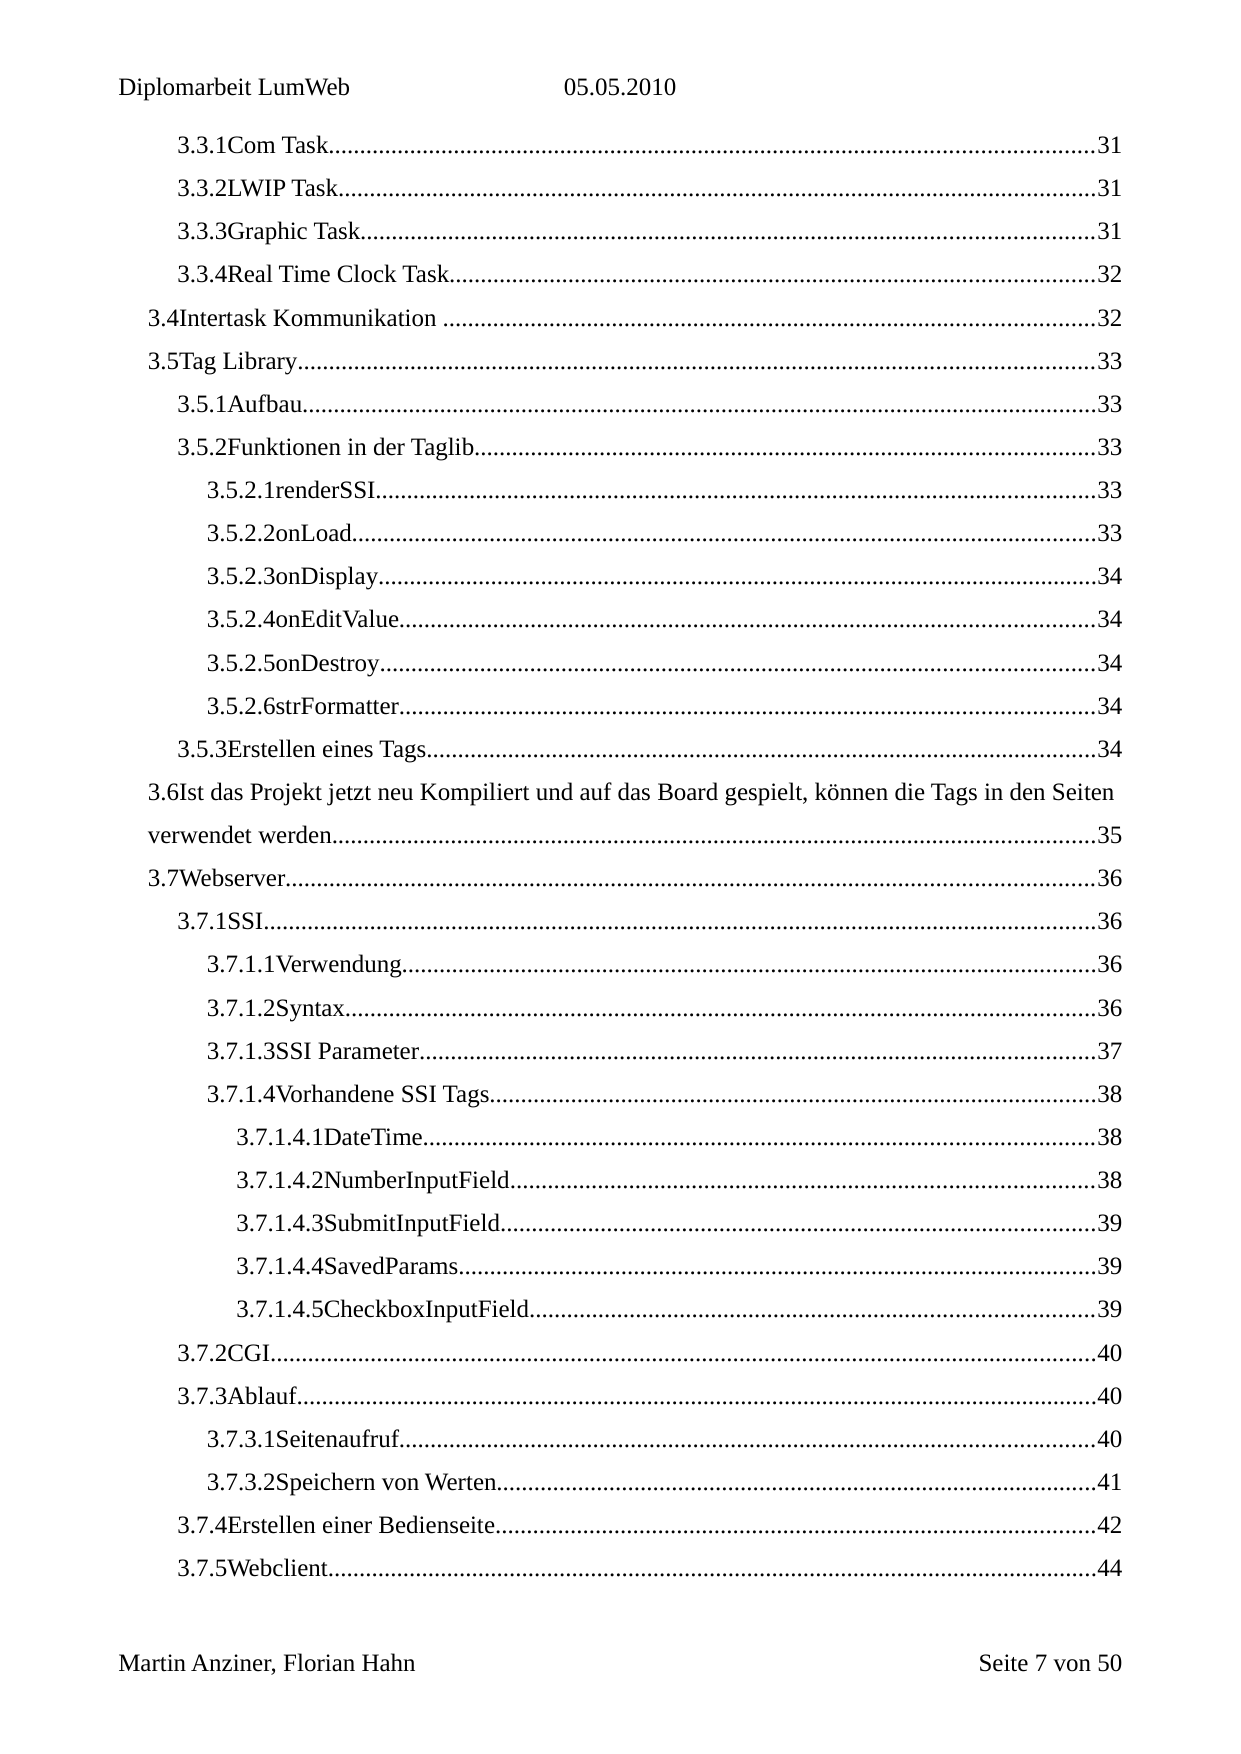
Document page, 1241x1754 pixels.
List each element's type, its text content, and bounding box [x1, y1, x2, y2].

text 3.7.1.4.4SavedParams 39 [236, 1251, 1122, 1280]
text 3.5.2.6strFormatter 34 [207, 691, 1122, 719]
text 3.5.2.5onDestroy 34 [207, 648, 1122, 676]
text 3.7.1.2Syntax 36 [207, 993, 1122, 1021]
text 3.7.2CGI 40 [177, 1338, 1122, 1366]
text 3.5.1Aufbau 33 [177, 389, 1122, 418]
text 3.3.2LWIP Task 31 [177, 173, 1122, 202]
text 3.7.1.4Vorhandene SSI Tags 38 [207, 1079, 1122, 1108]
text 3.7.1.4.1DateTime 38 [236, 1122, 1122, 1151]
text 3.7.5Webclient 44 [177, 1553, 1122, 1582]
text 3.7.1SSI 36 [177, 906, 1122, 935]
text 3.5.2.2onLoad 33 [207, 518, 1122, 547]
text 3.7.1.4.3SubmitInputField 39 [236, 1208, 1122, 1237]
text 3.7.3.1Seitenaufruf 40 [207, 1424, 1122, 1453]
text 3.3.4Real Time Clock Task 32 [177, 259, 1122, 288]
text 3.7.1.1Verwendung 36 [207, 949, 1122, 978]
text 3.5Tag Library 33 [148, 346, 1122, 374]
text 3.4Intertask Kommunikation 32 [148, 303, 1122, 331]
text 3.7.3Ablauf 40 [177, 1381, 1122, 1409]
text 3.5.2Funktionen in der Taglib 33 [177, 432, 1122, 461]
text 3.7.1.3SSI Parameter 37 [207, 1036, 1122, 1064]
text 3.7Webserver 36 [148, 863, 1122, 892]
text 3.3.3Graphic Task 31 [177, 216, 1122, 245]
text 3.5.2.3onDisplay 34 [207, 561, 1122, 590]
text 3.6Ist das Projekt jetzt neu Kompiliert und auf das Board gespielt, können die Tags in den Seiten verwendet werden. 35 [148, 777, 1122, 849]
text 3.7.1.4.2NumberInputField 38 [236, 1165, 1122, 1194]
text 3.5.2.4onEditValue 34 [207, 604, 1122, 633]
text 3.7.4Erstellen einer Bedienseite 42 [177, 1510, 1122, 1539]
text 3.5.2.1renderSSI 33 [207, 475, 1122, 504]
text 3.5.3Erstellen eines Tags 34 [177, 734, 1122, 763]
text 3.7.1.4.5CheckboxInputField 39 [236, 1294, 1122, 1323]
text 3.7.3.2Speichern von Werten 41 [207, 1467, 1122, 1496]
text 3.3.1Com Task 31 [177, 130, 1122, 159]
